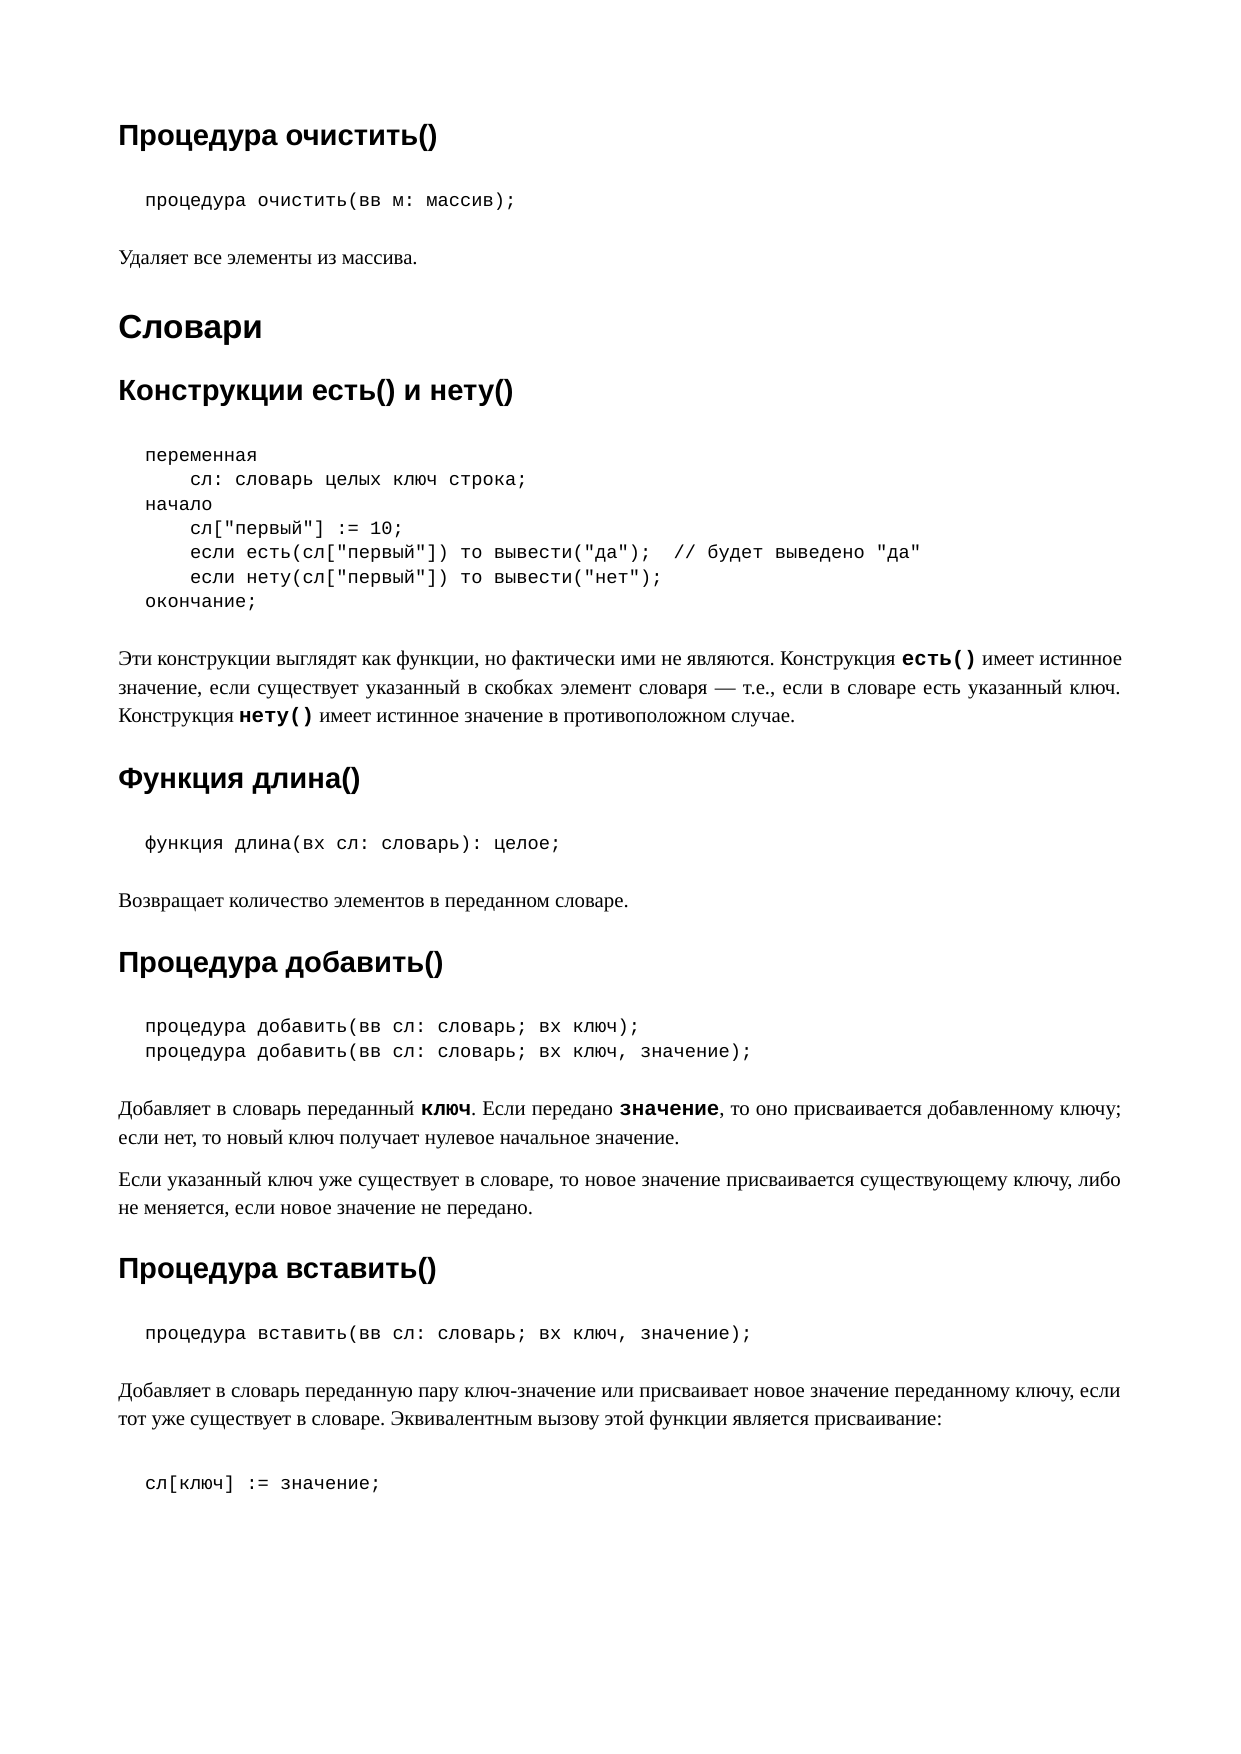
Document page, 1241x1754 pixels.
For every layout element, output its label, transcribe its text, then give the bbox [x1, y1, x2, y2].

text Добавляет в словарь переданную пару ключ-значение или присваивает новое значение переданному ключу, если тот уже существует в словаре. Эквивалентным вызову этой функции является присваивание: [118, 1378, 1122, 1429]
text переменная сл: словарь целых ключ строка; начало сл["первый"] := 10; если есть(сл["первый"]) то вывести("да"); // будет выведено "да" если нету(сл["первый"]) то вывести("нет"); окончание; [136, 437, 1104, 622]
subtitle Словари [118, 308, 1122, 346]
text Если указанный ключ уже существует в словаре, то новое значение присваивается существующему ключу, либо не меняется, если новое значение не передано. [118, 1167, 1122, 1219]
text процедура добавить(вв сл: словарь; вх ключ, значение); [136, 1033, 1104, 1072]
text Удаляет все элементы из массива. [118, 244, 1122, 269]
subtitle Процедура вставить() [118, 1251, 1122, 1285]
text процедура вставить(вв сл: словарь; вх ключ, значение); [136, 1315, 1104, 1354]
subtitle Процедура добавить() [118, 945, 1122, 978]
text Возвращает количество элементов в переданном словаре. [118, 888, 1122, 912]
text Добавляет в словарь переданный ключ. Если передано значение, то оно присваивается добавленному ключу; если нет, то новый ключ получает нулевое начальное значение. [118, 1096, 1122, 1149]
subtitle Конструкции есть() и нету() [118, 373, 1122, 407]
text функция длина(вх сл: словарь): целое; [136, 825, 1104, 864]
text сл[ключ] := значение; [136, 1465, 1104, 1504]
subtitle Процедура очистить() [118, 118, 1122, 152]
text Эти конструкции выглядят как функции, но фактически ими не являются. Конструкция есть() имеет истинное значение, если существует указанный в скобках элемент словаря — т.е., если в словаре есть указанный ключ. Конструкция нету() имеет истинное значение в противоположном случае. [118, 646, 1122, 728]
subtitle Функция длина() [118, 761, 1122, 795]
text процедура очистить(вв м: массив); [136, 182, 1104, 221]
text процедура добавить(вв сл: словарь; вх ключ); [136, 1008, 1104, 1033]
